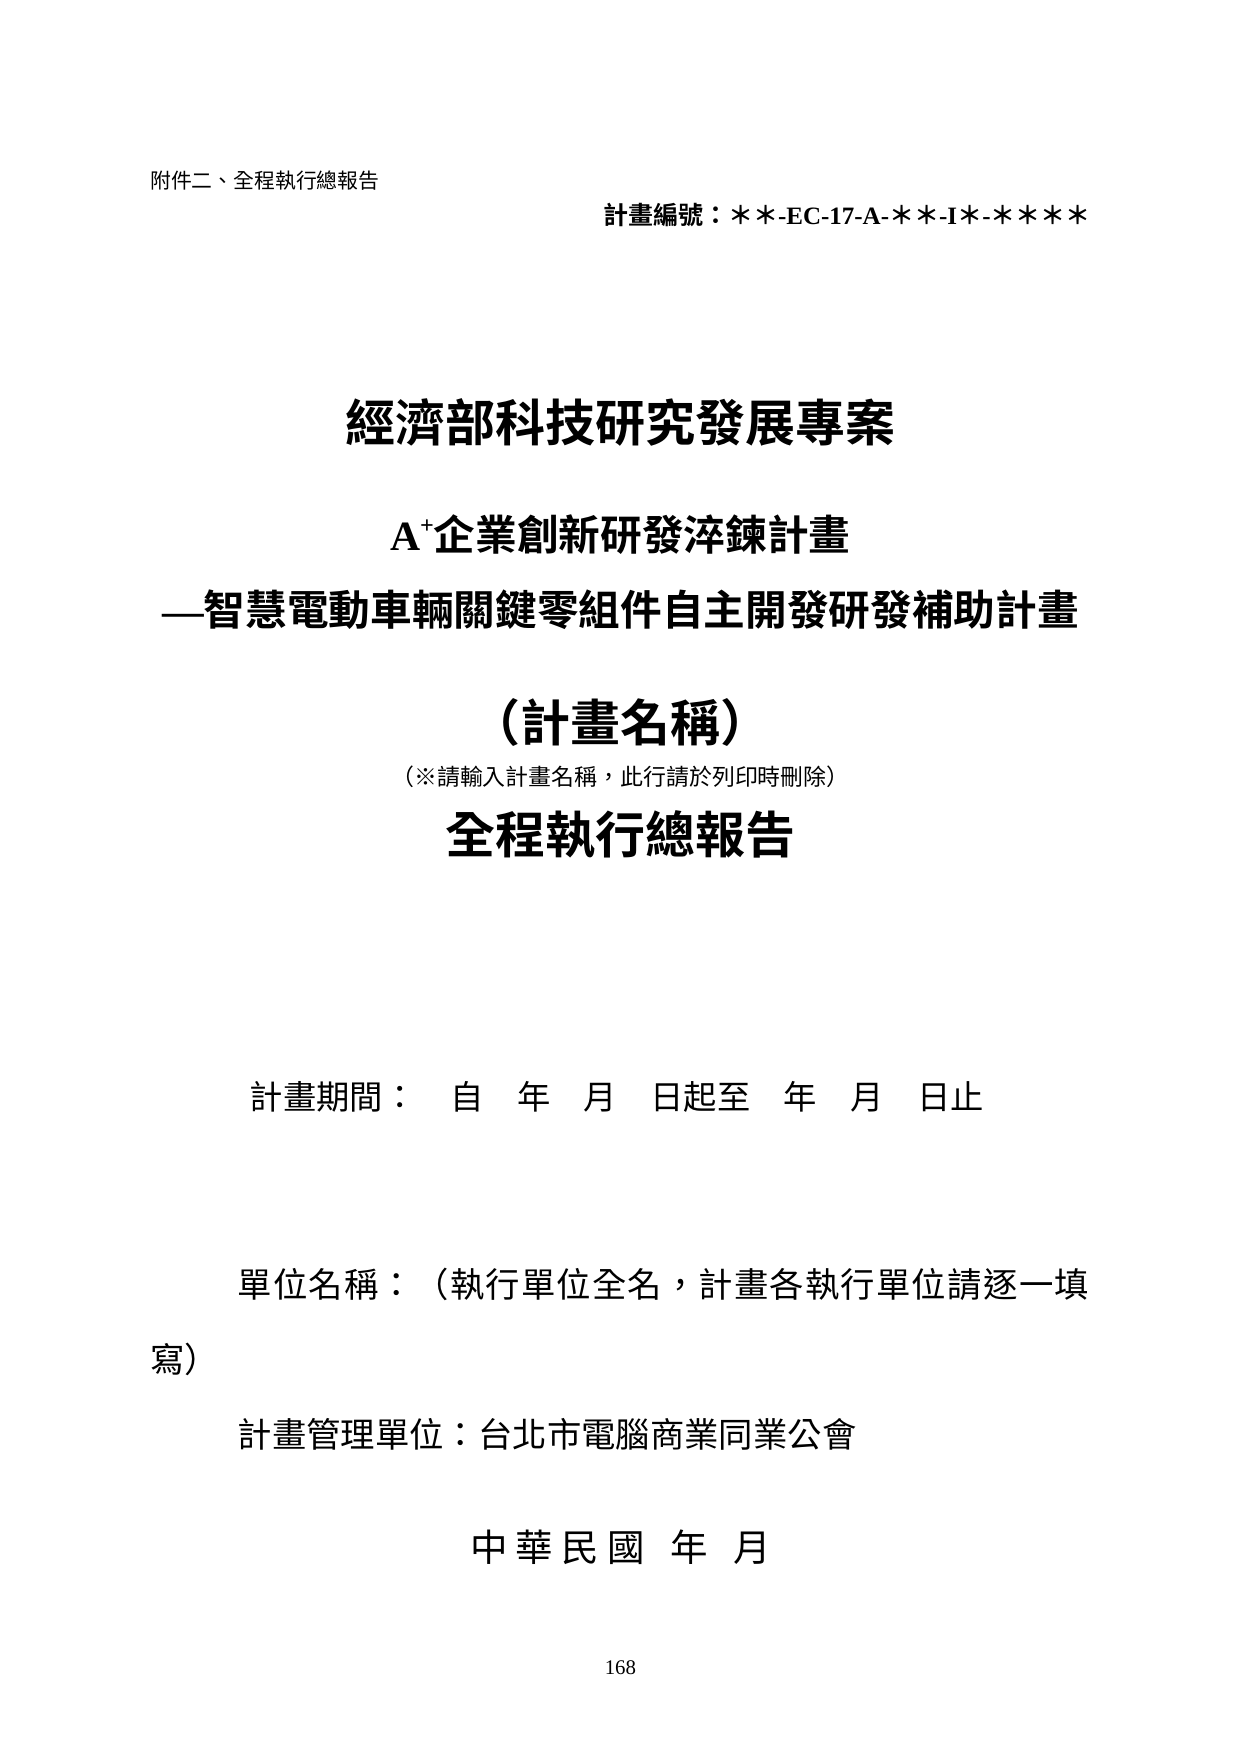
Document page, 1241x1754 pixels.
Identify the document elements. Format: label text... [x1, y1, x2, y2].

text 計畫管理單位：台北市電腦商業同業公會 [150, 1395, 1090, 1470]
text —智慧電動車輛關鍵零組件自主開發研發補助計畫 [150, 570, 1090, 645]
text 全程執行總報告 [150, 795, 1090, 870]
table_header 計畫期間： [227, 1057, 439, 1132]
text 中 華 民 國 年 月 [150, 1507, 1090, 1582]
table_header 自 年 月 日起至 年 月 日止 [439, 1057, 1013, 1132]
text （※請輸入計畫名稱，此行請於列印時刪除） [150, 757, 1090, 795]
text 單位名稱：（執行單位全名，計畫各執行單位請逐一填寫） [150, 1245, 1090, 1395]
text 附件二、全程執行總報告 [150, 164, 1090, 195]
text 經濟部科技研究發展專案 [150, 382, 1090, 457]
text A+企業創新研發淬鍊計畫 [150, 495, 1090, 570]
text 計畫編號：＊＊-EC-17-A-＊＊-I＊-＊＊＊＊ [150, 195, 1090, 232]
text （計畫名稱） [150, 682, 1090, 757]
